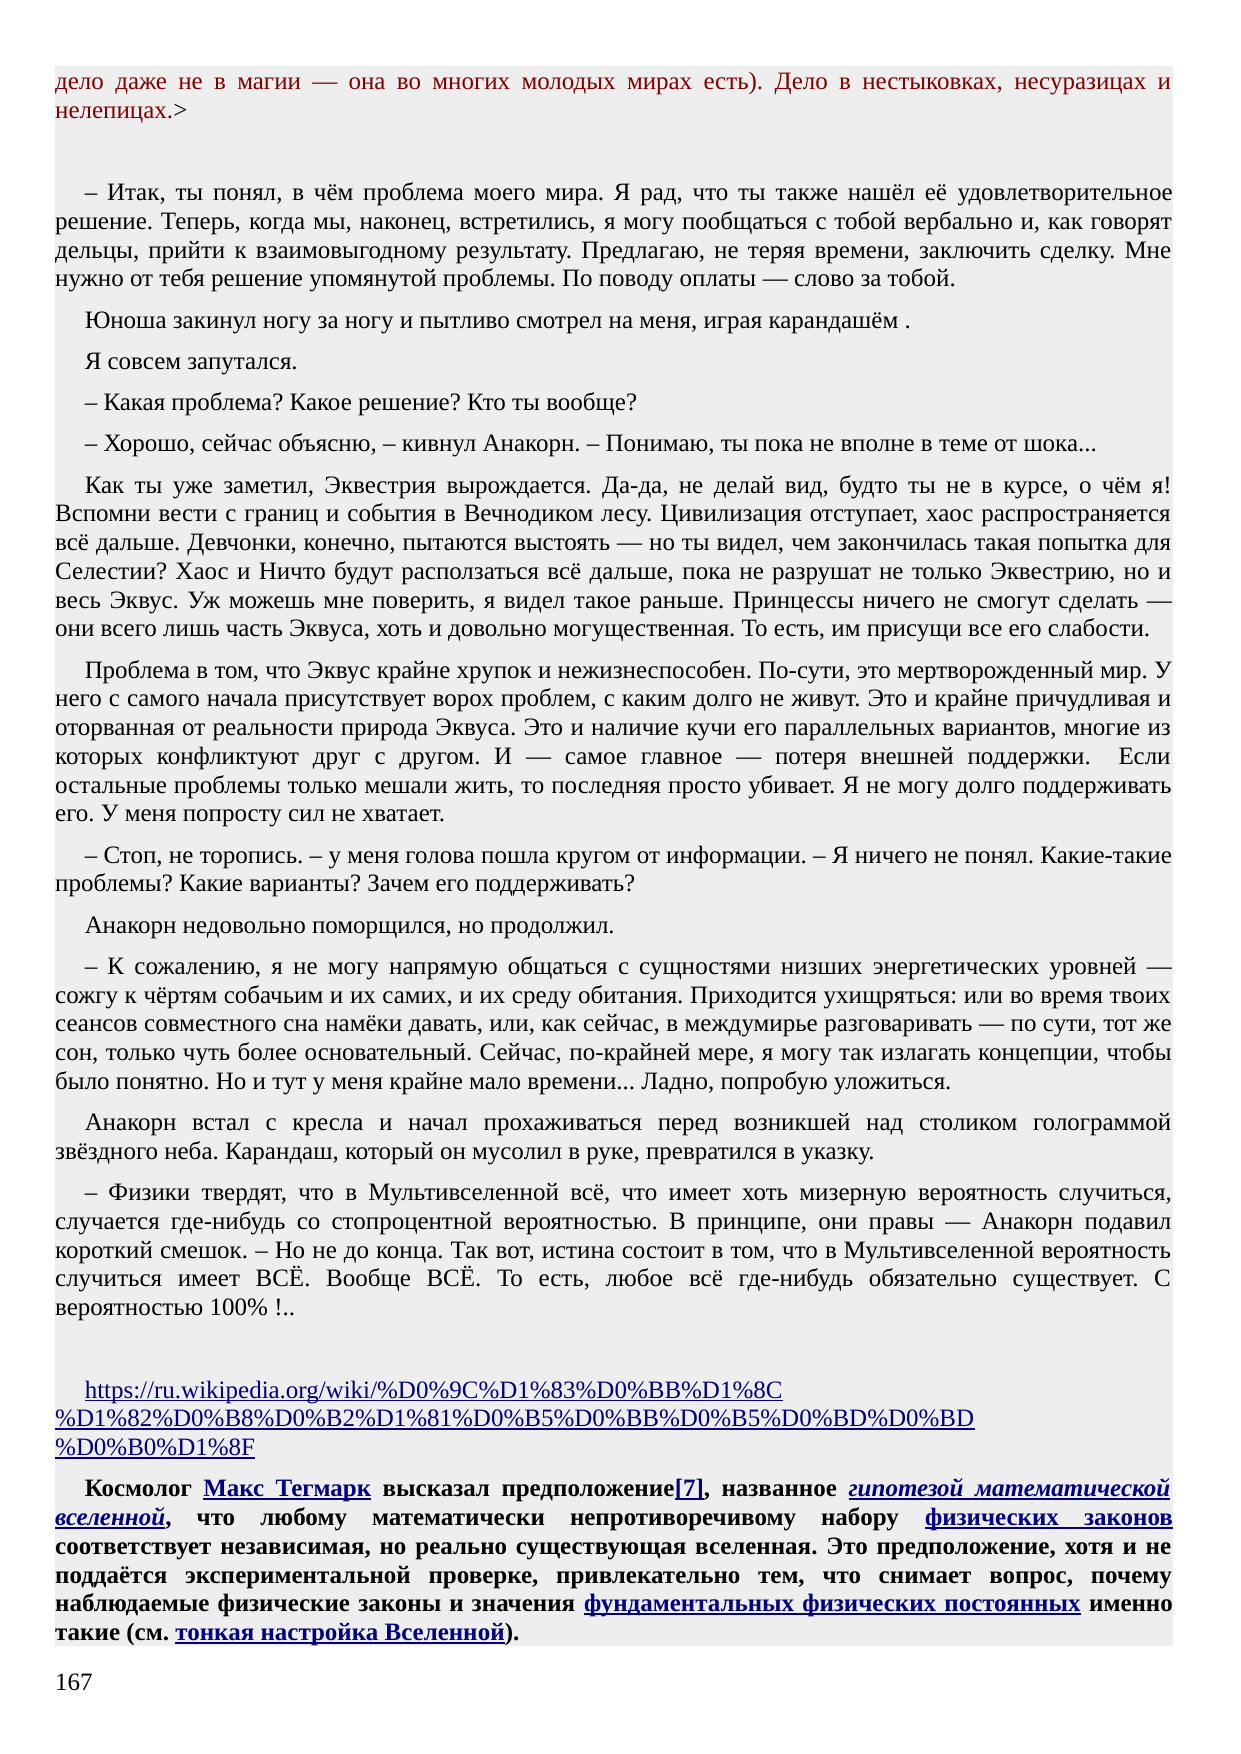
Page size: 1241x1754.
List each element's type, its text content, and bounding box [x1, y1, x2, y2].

text – Какая проблема? Какое решение? Кто ты вообще? [55, 387, 1173, 416]
text Проблема в том, что Эквус крайне хрупок и нежизнеспособен. По-сути, это мертворожденный мир. У него с самого начала присутствует ворох проблем, с каким долго не живут. Это и крайне причудливая и оторванная от реальности природа Эквуса. Это и наличие кучи его параллельных вариантов, многие из которых конфликтуют друг с другом. И — самое главное — потеря внешней поддержки. Если остальные проблемы только мешали жить, то последняя просто убивает. Я не могу долго поддерживать его. У меня попросту сил не хватает. [55, 655, 1173, 827]
text – К сожалению, я не могу напрямую общаться с сущностями низших энергетических уровней — сожгу к чёртям собачьим и их самих, и их среду обитания. Приходится ухищряться: или во время твоих сеансов совместного сна намёки давать, или, как сейчас, в междумирье разговаривать — по сути, тот же сон, только чуть более основательный. Сейчас, по-крайней мере, я могу так излагать концепции, чтобы было понятно. Но и тут у меня крайне мало времени... Ладно, попробую уложиться. [55, 951, 1173, 1095]
text – Стоп, не торопись. – у меня голова пошла кругом от информации. – Я ничего не понял. Какие-такие проблемы? Какие варианты? Зачем его поддерживать? [55, 840, 1173, 897]
text дело даже не в магии — она во многих молодых мирах есть). Дело в нестыковках, несуразицах и нелепицах.> [55, 66, 1173, 123]
text Я совсем запутался. [55, 346, 1173, 375]
text Анакорн недовольно поморщился, но продолжил. [55, 910, 1173, 938]
text Анакорн встал с кресла и начал прохаживаться перед возникшей над столиком голограммой звёздного неба. Карандаш, который он мусолил в руке, превратился в указку. [55, 1107, 1173, 1165]
text Как ты уже заметил, Эквестрия вырождается. Да-да, не делай вид, будто ты не в курсе, о чём я! Вспомни вести с границ и события в Вечнодиком лесу. Цивилизация отступает, хаос распространяется всё дальше. Девчонки, конечно, пытаются выстоять — но ты видел, чем закончилась такая попытка для Селестии? Хаос и Ничто будут расползаться всё дальше, пока не разрушат не только Эквестрию, но и весь Эквус. Уж можешь мне поверить, я видел такое раньше. Принцессы ничего не смогут сделать — они всего лишь часть Эквуса, хоть и довольно могущественная. То есть, им присущи все его слабости. [55, 470, 1173, 642]
text Юноша закинул ногу за ногу и пытливо смотрел на меня, играя карандашём . [55, 305, 1173, 333]
text https://ru.wikipedia.org/wiki/%D0%9C%D1%83%D0%BB%D1%8C%D1%82%D0%B8%D0%B2%D1%81%D0%B5%D0%BB%D0%B5%D0%BD%D0%BD%D0%B0%D1%8F [55, 1375, 1173, 1461]
text – Хорошо, сейчас объясню, – кивнул Анакорн. – Понимаю, ты пока не вполне в теме от шока... [55, 428, 1173, 457]
text – Итак, ты понял, в чём проблема моего мира. Я рад, что ты также нашёл её удовлетворительное решение. Теперь, когда мы, наконец, встретились, я могу пообщаться с тобой вербально и, как говорят дельцы, прийти к взаимовыгодному результату. Предлагаю, не теряя времени, заключить сделку. Мне нужно от тебя решение упомянутой проблемы. По поводу оплаты — слово за тобой. [55, 177, 1173, 292]
text Космолог Макс Тегмарк высказал предположение[7], названное гипотезой математической вселенной, что любому математически непротиворечивому набору физических законов соответствует независимая, но реально существующая вселенная. Это предположение, хотя и не поддаётся экспериментальной проверке, привлекательно тем, что снимает вопрос, почему наблюдаемые физические законы и значения фундаментальных физических постоянных именно такие (см. тонкая настройка Вселенной). [55, 1473, 1173, 1646]
text – Физики твердят, что в Мультивселенной всё, что имеет хоть мизерную вероятность случиться, случается где-нибудь со стопроцентной вероятностью. В принципе, они правы — Анакорн подавил короткий смешок. – Но не до конца. Так вот, истина состоит в том, что в Мультивселенной вероятность случиться имеет ВСЁ. Вообще ВСЁ. То есть, любое всё где-нибудь обязательно существует. С вероятностью 100% !.. [55, 1177, 1173, 1321]
